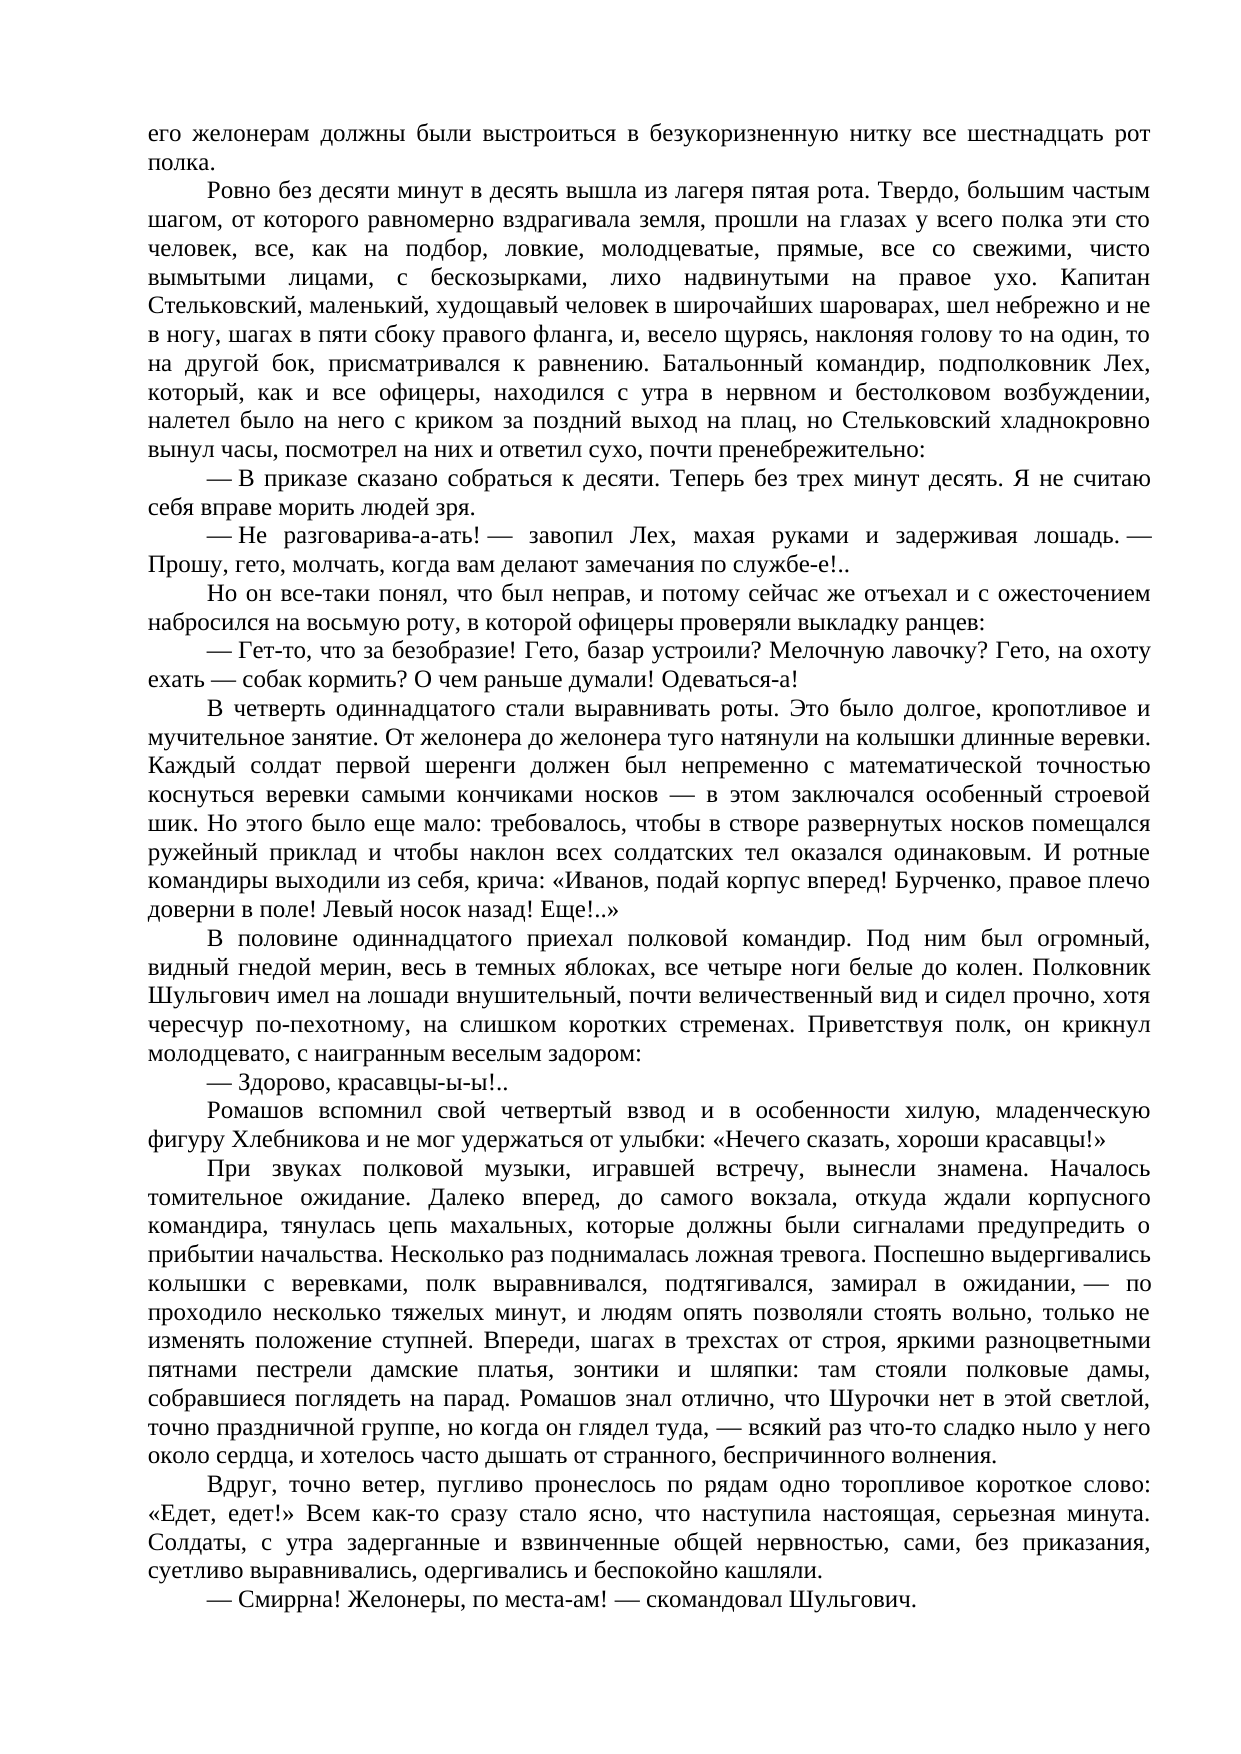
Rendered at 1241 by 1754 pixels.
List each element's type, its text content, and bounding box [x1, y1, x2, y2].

text — В приказе сказано собраться к десяти. Теперь без трех минут десять. Я не считаю себя вправе морить людей зря. [148, 463, 1152, 521]
text Вдруг, точно ветер, пугливо пронеслось по рядам одно торопливое короткое слово: «Едет, едет!» Всем как-то сразу стало ясно, что наступила настоящая, серьезная минута. Солдаты, с утра задерганные и взвинченные общей нервностью, сами, без приказания, суетливо выравнивались, одергивались и беспокойно кашляли. [148, 1469, 1152, 1584]
text — Гет-то, что за безобразие! Гето, базар устроили? Мелочную лавочку? Гето, на охоту ехать — собак кормить? О чем раньше думали! Одеваться-а! [148, 636, 1152, 693]
text его желонерам должны были выстроиться в безукоризненную нитку все шестнадцать рот полка. [148, 118, 1152, 176]
text Ровно без десяти минут в десять вышла из лагеря пятая рота. Твердо, большим частым шагом, от которого равномерно вздрагивала земля, прошли на глазах у всего полка эти сто человек, все, как на подбор, ловкие, молодцеватые, прямые, все со свежими, чисто вымытыми лицами, с бескозырками, лихо надвинутыми на правое ухо. Капитан Стельковский, маленький, худощавый человек в широчайших шароварах, шел небрежно и не в ногу, шагах в пяти сбоку правого фланга, и, весело щурясь, наклоняя голову то на один, то на другой бок, присматривался к равнению. Батальонный командир, подполковник Лех, который, как и все офицеры, находился с утра в нервном и бестолковом возбуждении, налетел было на него с криком за поздний выход на плац, но Стельковский хладнокровно вынул часы, посмотрел на них и ответил сухо, почти пренебрежительно: [148, 176, 1152, 463]
text Ромашов вспомнил свой четвертый взвод и в особенности хилую, младенческую фигуру Хлебникова и не мог удержаться от улыбки: «Нечего сказать, хороши красавцы!» [148, 1096, 1152, 1153]
text — Смиррна! Желонеры, по места-ам! — скомандовал Шульгович. [148, 1584, 1152, 1613]
text При звуках полковой музыки, игравшей встречу, вынесли знамена. Началось томительное ожидание. Далеко вперед, до самого вокзала, откуда ждали корпусного командира, тянулась цепь махальных, которые должны были сигналами предупредить о прибытии начальства. Несколько раз поднималась ложная тревога. Поспешно выдергивались колышки с веревками, полк выравнивался, подтягивался, замирал в ожидании, — по проходило несколько тяжелых минут, и людям опять позволяли стоять вольно, только не изменять положение ступней. Впереди, шагах в трехстах от строя, яркими разноцветными пятнами пестрели дамские платья, зонтики и шляпки: там стояли полковые дамы, собравшиеся поглядеть на парад. Ромашов знал отлично, что Шурочки нет в этой светлой, точно праздничной группе, но когда он глядел туда, — всякий раз что-то сладко ныло у него около сердца, и хотелось часто дышать от странного, беспричинного волнения. [148, 1153, 1152, 1469]
text — Здорово, красавцы-ы-ы!.. [148, 1067, 1152, 1096]
text В половине одиннадцатого приехал полковой командир. Под ним был огромный, видный гнедой мерин, весь в темных яблоках, все четыре ноги белые до колен. Полковник Шульгович имел на лошади внушительный, почти величественный вид и сидел прочно, хотя чересчур по-пехотному, на слишком коротких стременах. Приветствуя полк, он крикнул молодцевато, с наигранным веселым задором: [148, 923, 1152, 1067]
text В четверть одиннадцатого стали выравнивать роты. Это было долгое, кропотливое и мучительное занятие. От желонера до желонера туго натянули на колышки длинные веревки. Каждый солдат первой шеренги должен был непременно с математической точностью коснуться веревки самыми кончиками носков — в этом заключался особенный строевой шик. Но этого было еще мало: требовалось, чтобы в створе развернутых носков помещался ружейный приклад и чтобы наклон всех солдатских тел оказался одинаковым. И ротные командиры выходили из себя, крича: «Иванов, подай корпус вперед! Бурченко, правое плечо доверни в поле! Левый носок назад! Еще!..» [148, 693, 1152, 923]
text — Не разговарива-а-ать! — завопил Лех, махая руками и задерживая лошадь. — Прошу, гето, молчать, когда вам делают замечания по службе-е!.. [148, 521, 1152, 578]
text Но он все-таки понял, что был неправ, и потому сейчас же отъехал и с ожесточением набросился на восьмую роту, в которой офицеры проверяли выкладку ранцев: [148, 578, 1152, 636]
